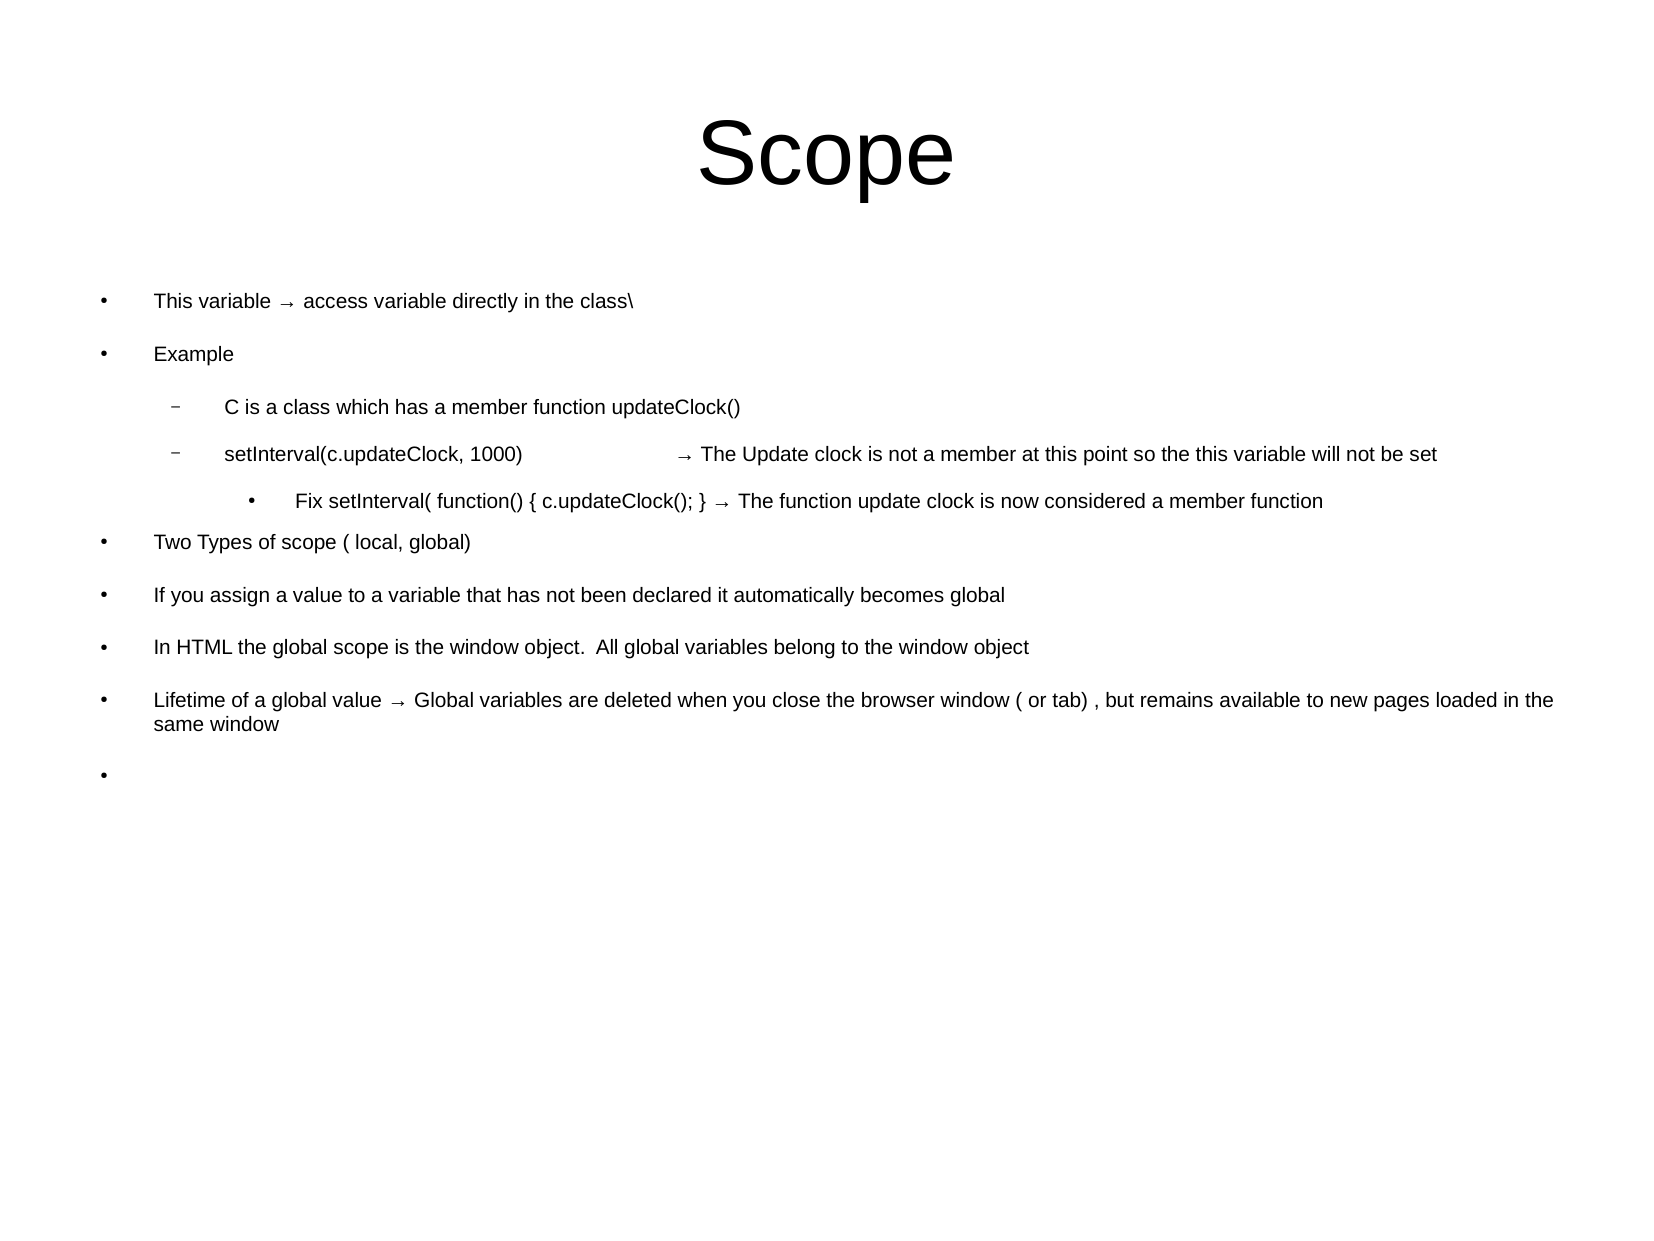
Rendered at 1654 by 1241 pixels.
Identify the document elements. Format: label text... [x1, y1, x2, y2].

list This variable → access variable directly in the class\ Example C is a class which has a member function updateClock() setInterval(c.updateClock, 1000) → The Update clock is not a member at this point so the this variable will not be set Fix setInterval( function() { c.updateClock(); } → The function update clock is now considered a member function Two Types of scope ( local, global) If you assign a value to a variable that has not been declared it automatically becomes global In HTML the global scope is the window object. All global variables belong to the window object Lifetime of a global value → Global variables are deleted when you close the browser window ( or tab) , but remains available to new pages loaded in the same window [82, 290, 1571, 1010]
title Scope [82, 49, 1571, 257]
